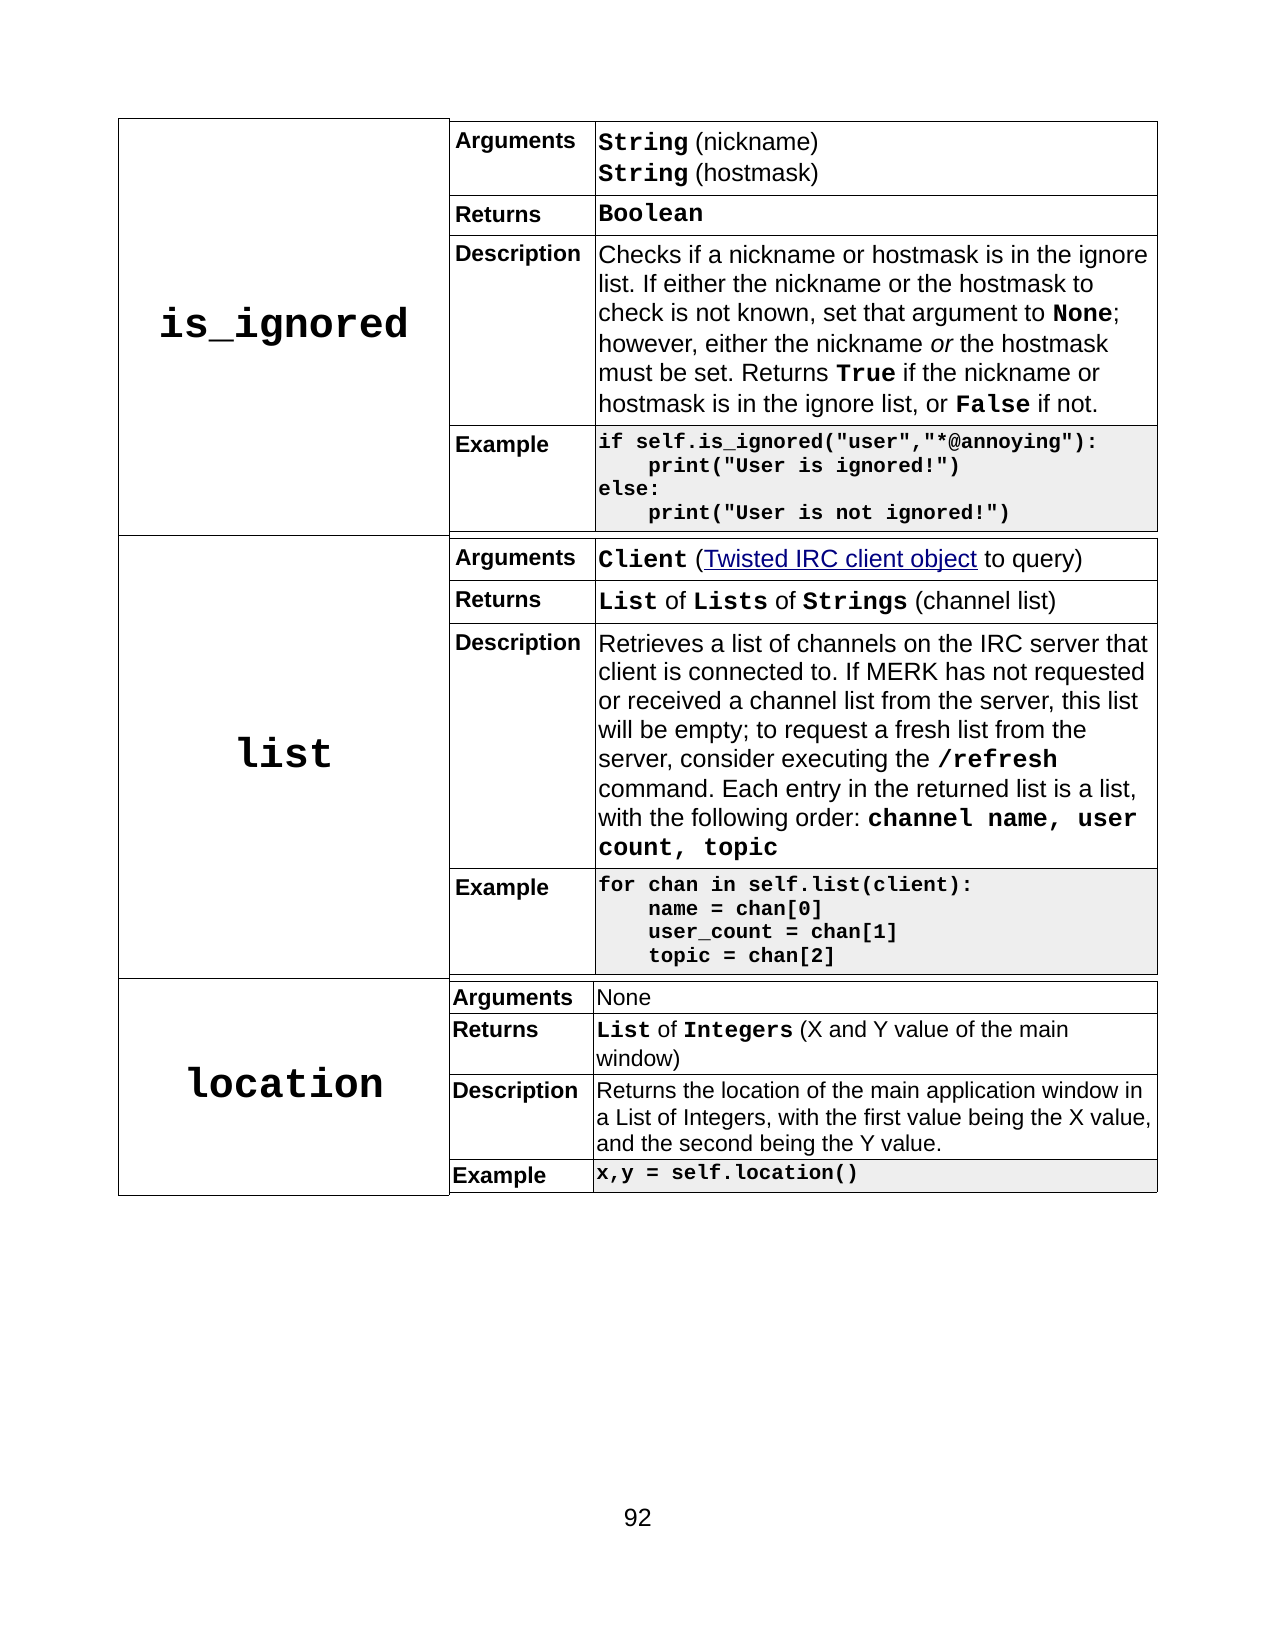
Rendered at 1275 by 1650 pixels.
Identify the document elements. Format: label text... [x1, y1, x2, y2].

table_cell Description [450, 624, 595, 868]
table_cell Description [450, 1075, 593, 1159]
table_cell if self.is_ignored("user","*@annoying"): print("User is ignored!") else: print("User is not ignored!") [596, 426, 1157, 531]
table_cell Returns the location of the main application window in a List of Integers, with the first value being the X value, and the second being the Y value. [594, 1075, 1157, 1159]
table_cell Checks if a nickname or hostmask is in the ignore list. If either the nickname or the hostmask to check is not known, set that argument to None; however, either the nickname or the hostmask must be set. Returns True if the nickname or hostmask is in the ignore list, or False if not. [596, 236, 1157, 425]
table_cell Description [450, 236, 595, 425]
table_cell Example [450, 1160, 593, 1192]
table_cell is_ignored [119, 119, 449, 534]
table_header Arguments [450, 982, 593, 1013]
table_cell for chan in self.list(client): name = chan[0] user_count = chan[1] topic = chan[2] [596, 869, 1157, 974]
table_cell Returns [450, 581, 595, 623]
table_cell list [119, 536, 449, 978]
table_cell Example [450, 426, 595, 531]
table_cell location [119, 979, 449, 1195]
table_cell List of Integers (X and Y value of the main window) [594, 1014, 1157, 1074]
table_header Arguments [450, 122, 595, 195]
table_cell Boolean [596, 196, 1157, 234]
table_header String (nickname) String (hostmask) [596, 122, 1157, 195]
table_cell x,y = self.location() [594, 1160, 1157, 1192]
table_cell Returns [450, 196, 595, 234]
table_cell List of Lists of Strings (channel list) [596, 581, 1157, 623]
table_cell Returns [450, 1014, 593, 1074]
table_header Client (Twisted IRC client object to query) [596, 539, 1157, 580]
table_cell Example [450, 869, 595, 974]
table_cell Retrieves a list of channels on the IRC server that client is connected to. If MERK has not requested or received a channel list from the server, this list will be empty; to request a fresh list from the server, consider executing the /refresh command. Each entry in the returned list is a list, with the following order: channel name, user count, topic [596, 624, 1157, 868]
table_header Arguments [450, 539, 595, 580]
table_header None [594, 982, 1157, 1013]
